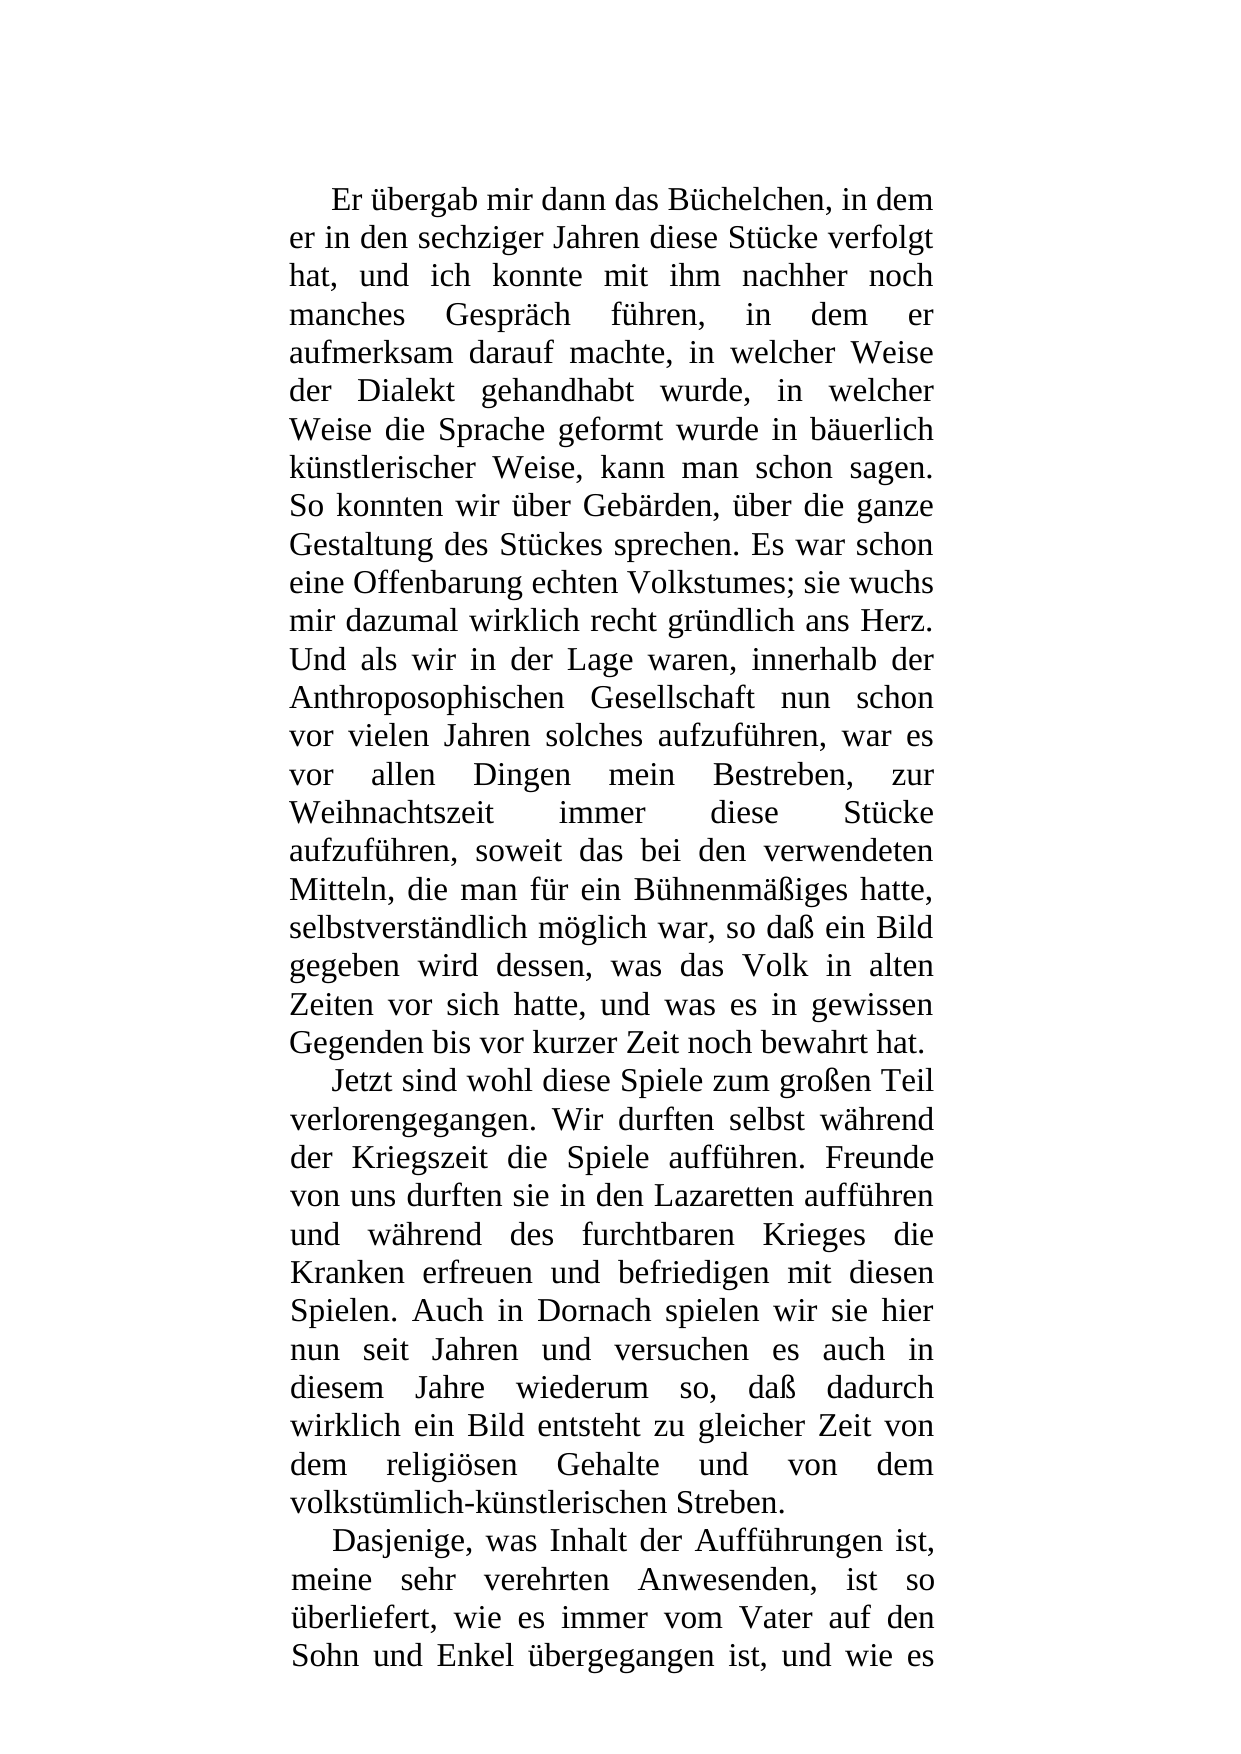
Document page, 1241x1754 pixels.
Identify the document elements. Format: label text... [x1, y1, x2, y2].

text Er übergab mir dann das Büchelchen, in dem er in den sechziger Jahren diese Stücke verfolgt hat, und ich konnte mit ihm nachher noch manches Gespräch führen, in dem er aufmerksam darauf machte, in welcher Weise der Dialekt gehandhabt wurde, in welcher Weise die Sprache geformt wurde in bäuerlich künstlerischer Weise, kann man schon sagen. So konnten wir über Gebärden, über die ganze Gestaltung des Stückes sprechen. Es war schon eine Offenbarung echten Volkstumes; sie wuchs mir dazumal wirklich recht gründlich ans Herz. Und als wir in der Lage waren, innerhalb der Anthroposophischen Gesellschaft nun schon vor vielen Jahren solches aufzuführen, war es vor allen Dingen mein Bestreben, zur Weihnachtszeit immer diese Stücke aufzuführen, soweit das bei den verwendeten Mitteln, die man für ein Bühnenmäßiges hatte, selbstverständlich möglich war, so daß ein Bild gegeben wird dessen, was das Volk in alten Zeiten vor sich hatte, und was es in gewissen Gegenden bis vor kurzer Zeit noch bewahrt hat. [289, 179, 934, 1060]
text Dasjenige, was Inhalt der Aufführungen ist, meine sehr verehrten Anwesenden, ist so überliefert, wie es immer vom Vater auf den Sohn und Enkel übergegangen ist, und wie es [291, 1520, 936, 1674]
text Jetzt sind wohl diese Spiele zum großen Teil verlorengegangen. Wir durften selbst während der Kriegszeit die Spiele aufführen. Freunde von uns durften sie in den Lazaretten aufführen und während des furchtbaren Krieges die Kranken erfreuen und befriedigen mit diesen Spielen. Auch in Dornach spielen wir sie hier nun seit Jahren und versuchen es auch in diesem Jahre wiederum so, daß dadurch wirklich ein Bild entsteht zu gleicher Zeit von dem religiösen Gehalte und von dem volkstümlich-künstlerischen Streben. [290, 1060, 935, 1520]
